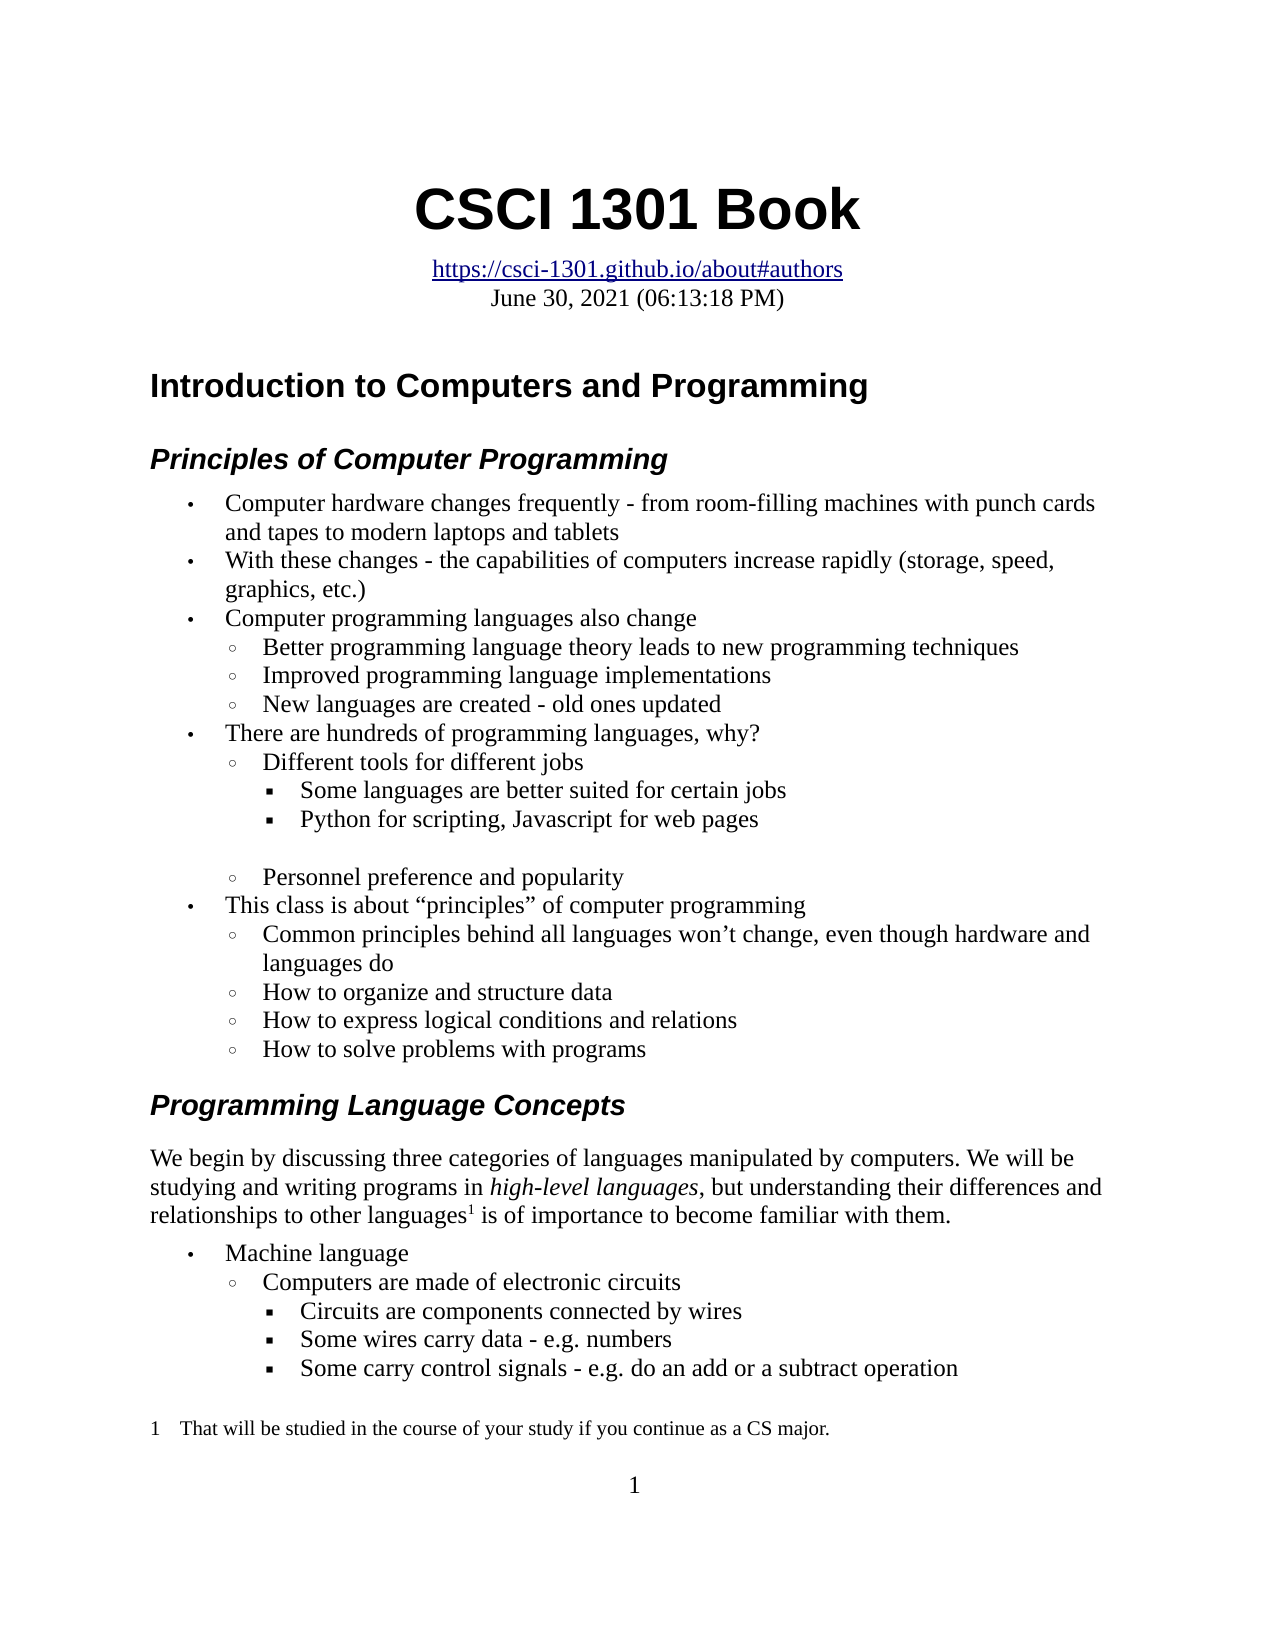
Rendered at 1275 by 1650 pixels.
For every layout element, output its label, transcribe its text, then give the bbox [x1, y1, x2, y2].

title CSCI 1301 Book [150, 175, 1125, 242]
list Improved programming language implementations [225, 661, 1125, 689]
list Machine language [187, 1238, 1125, 1267]
list With these changes - the capabilities of computers increase rapidly (storage, speed, graphics, etc.) [187, 546, 1125, 603]
text June 30, 2021 (06:13:18 PM) [150, 283, 1125, 312]
list Some wires carry data - e.g. numbers [262, 1324, 1125, 1353]
text That will be studied in the course of your study if you continue as a CS major. [150, 1416, 1125, 1440]
list How to organize and structure data [225, 977, 1125, 1006]
list Some languages are better suited for certain jobs [262, 776, 1125, 804]
text We begin by discussing three categories of languages manipulated by computers. We will be studying and writing programs in high-level languages, but understanding their differences and relationships to other languages is of importance to become familiar with them. [150, 1143, 1125, 1229]
list Personnel preference and popularity [225, 862, 1125, 891]
list Common principles behind all languages won’t change, even though hardware and languages do [225, 919, 1125, 977]
subtitle Principles of Computer Programming [150, 442, 1125, 476]
list Computer programming languages also change [187, 603, 1125, 632]
subtitle Programming Language Concepts [150, 1088, 1125, 1122]
list New languages are created - old ones updated [225, 689, 1125, 718]
subtitle Introduction to Computers and Programming [150, 366, 1125, 404]
list Better programming language theory leads to new programming techniques [225, 632, 1125, 661]
list There are hundreds of programming languages, why? [187, 718, 1125, 747]
list Some carry control signals - e.g. do an add or a subtract operation [262, 1353, 1125, 1382]
text https://csci-1301.github.io/about#authors [150, 254, 1125, 283]
list Different tools for different jobs [225, 747, 1125, 776]
list Computers are made of electronic circuits [225, 1267, 1125, 1296]
list Computer hardware changes frequently - from room-filling machines with punch cards and tapes to modern laptops and tablets [187, 488, 1125, 546]
list Circuits are components connected by wires [262, 1296, 1125, 1324]
list How to express logical conditions and relations [225, 1006, 1125, 1034]
list How to solve problems with programs [225, 1034, 1125, 1063]
list This class is about “principles” of computer programming [187, 891, 1125, 919]
list Python for scripting, Javascript for web pages [262, 804, 1125, 862]
